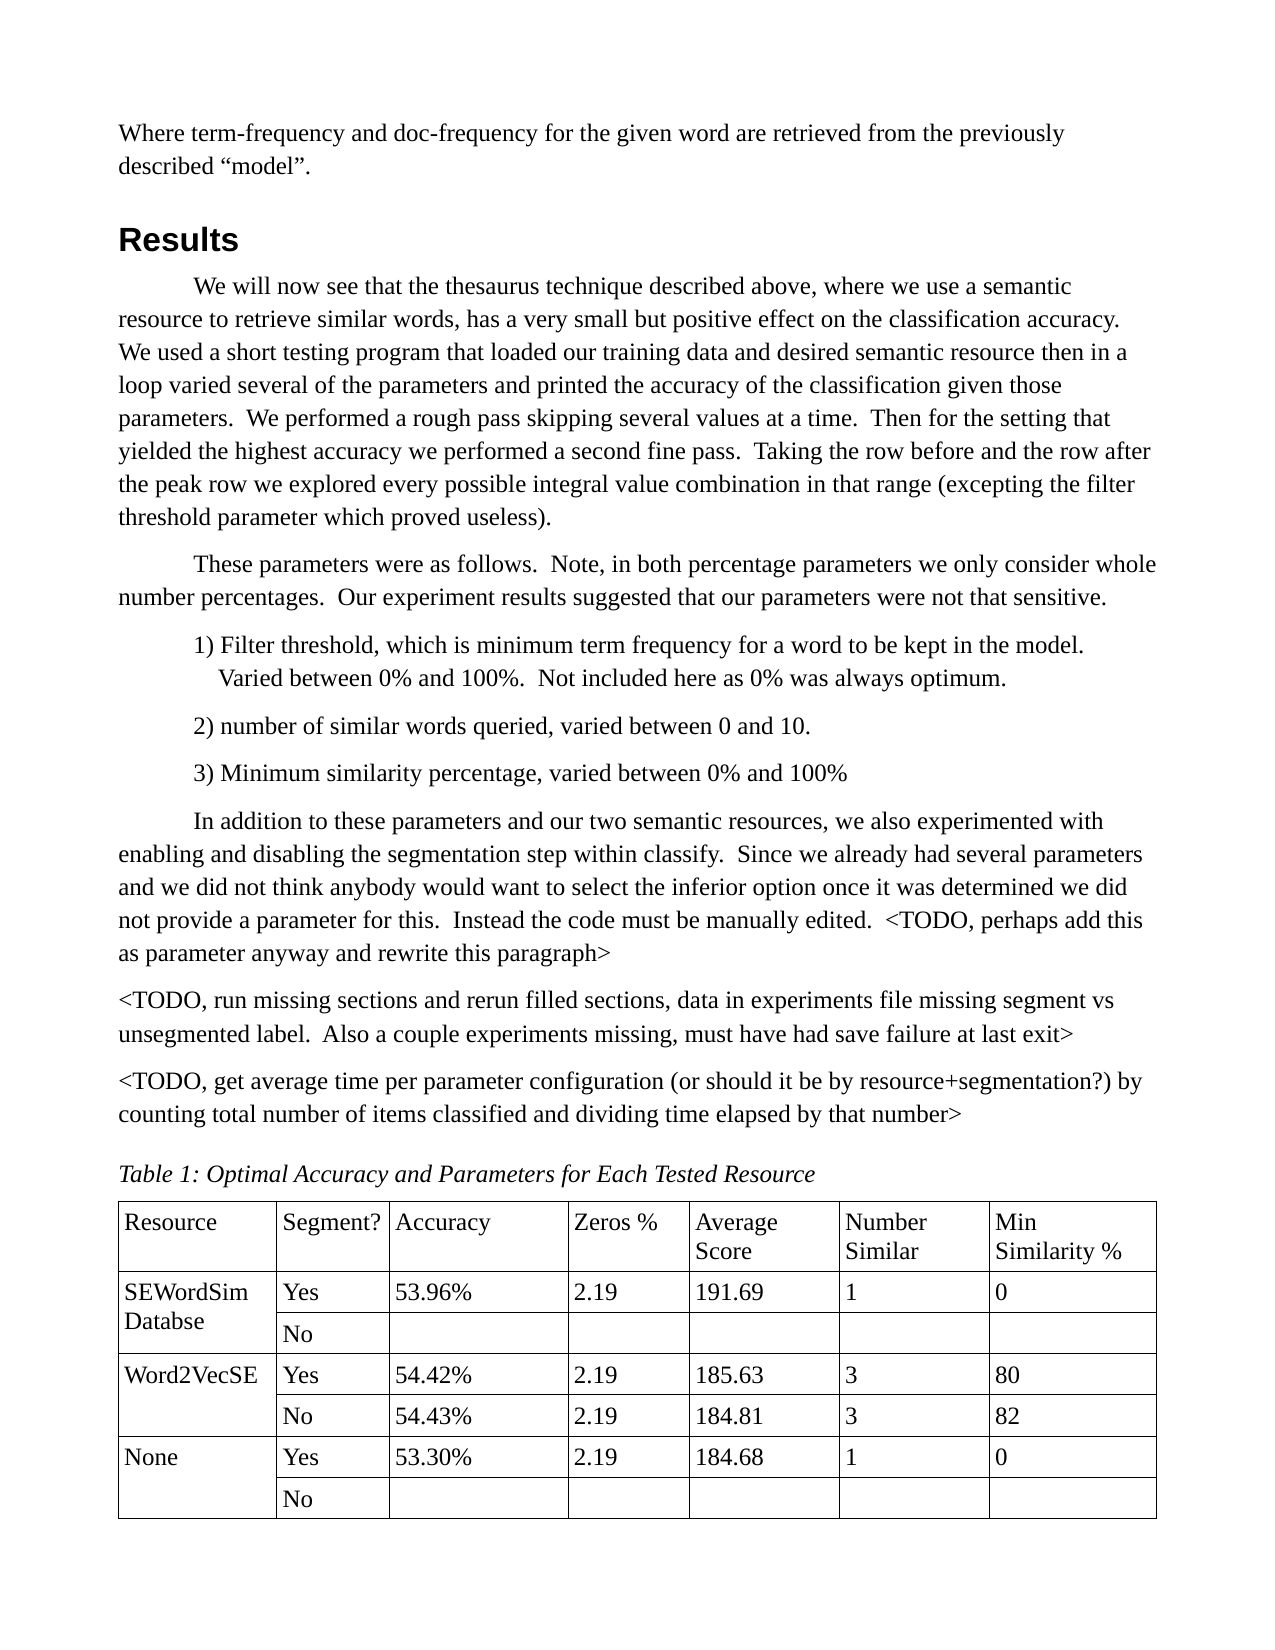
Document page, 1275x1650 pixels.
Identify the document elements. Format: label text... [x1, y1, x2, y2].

table_cell 1 [840, 1437, 989, 1477]
table_cell [690, 1313, 839, 1353]
table_cell 0 [990, 1272, 1156, 1312]
text In addition to these parameters and our two semantic resources, we also experimented with enabling and disabling the segmentation step within classify. Since we already had several parameters and we did not think anybody would want to select the inferior option once it was determined we did not provide a parameter for this. Instead the code must be manually edited. <TODO, perhaps add this as parameter anyway and rewrite this paragraph> [118, 806, 1157, 967]
table_cell No [277, 1478, 389, 1518]
table_cell [690, 1478, 839, 1518]
table_cell [990, 1313, 1156, 1353]
table_cell No [277, 1395, 389, 1436]
table_cell Word2VecSE [119, 1354, 276, 1436]
table_cell No [277, 1313, 389, 1353]
table_cell [990, 1478, 1156, 1518]
text 1) Filter threshold, which is minimum term frequency for a word to be kept in the model. Varied between 0% and 100%. Not included here as 0% was always optimum. [118, 630, 1157, 692]
text We will now see that the thesaurus technique described above, where we use a semantic resource to retrieve similar words, has a very small but positive effect on the classification accuracy. We used a short testing program that loaded our training data and desired semantic resource then in a loop varied several of the parameters and printed the accuracy of the classification given those parameters. We performed a rough pass skipping several values at a time. Then for the setting that yielded the highest accuracy we performed a second fine pass. Taking the row before and the row after the peak row we explored every possible integral value combination in that range (excepting the filter threshold parameter which proved useless). [118, 271, 1157, 531]
table_cell [569, 1313, 689, 1353]
table_header Min Similarity % [990, 1202, 1156, 1271]
table_header Zeros % [569, 1202, 689, 1271]
table_cell Yes [277, 1437, 389, 1477]
table_header Accuracy [390, 1202, 568, 1271]
table_cell [390, 1313, 568, 1353]
text <TODO, run missing sections and rerun filled sections, data in experiments file missing segment vs unsegmented label. Also a couple experiments missing, must have had save failure at last exit> [118, 986, 1157, 1047]
table_cell SEWordSim Databse [119, 1272, 276, 1353]
table_cell 184.81 [690, 1395, 839, 1436]
text <TODO, get average time per parameter configuration (or should it be by resource+segmentation?) by counting total number of items classified and dividing time elapsed by that number> [118, 1066, 1157, 1128]
table_cell 191.69 [690, 1272, 839, 1312]
table_header Number Similar [840, 1202, 989, 1271]
table_cell 1 [840, 1272, 989, 1312]
table_cell 2.19 [569, 1272, 689, 1312]
table_cell [840, 1478, 989, 1518]
table_cell 2.19 [569, 1437, 689, 1477]
table_cell Yes [277, 1272, 389, 1312]
table_cell 53.30% [390, 1437, 568, 1477]
table_cell 54.42% [390, 1354, 568, 1394]
table_cell 3 [840, 1395, 989, 1436]
table_cell Yes [277, 1354, 389, 1394]
text These parameters were as follows. Note, in both percentage parameters we only consider whole number percentages. Our experiment results suggested that our parameters were not that sensitive. [118, 549, 1157, 611]
table_cell 2.19 [569, 1354, 689, 1394]
table_cell 185.63 [690, 1354, 839, 1394]
table_cell 3 [840, 1354, 989, 1394]
table_header Segment? [277, 1202, 389, 1271]
text 3) Minimum similarity percentage, varied between 0% and 100% [118, 758, 1157, 787]
table_cell None [119, 1437, 276, 1518]
text 2) number of similar words queried, varied between 0 and 10. [118, 711, 1157, 739]
table_cell [390, 1478, 568, 1518]
table_cell 0 [990, 1437, 1156, 1477]
table_cell 80 [990, 1354, 1156, 1394]
table_cell 54.43% [390, 1395, 568, 1436]
table_cell 2.19 [569, 1395, 689, 1436]
table_cell [840, 1313, 989, 1353]
table_cell [569, 1478, 689, 1518]
table_cell 82 [990, 1395, 1156, 1436]
subtitle Results [118, 219, 1157, 258]
table_header Resource [119, 1202, 276, 1271]
table_cell 53.96% [390, 1272, 568, 1312]
table_header Average Score [690, 1202, 839, 1271]
text Where term-frequency and doc-frequency for the given word are retrieved from the previously described “model”. [118, 118, 1157, 180]
text Table 1: Optimal Accuracy and Parameters for Each Tested Resource [118, 1159, 1157, 1188]
table_cell 184.68 [690, 1437, 839, 1477]
